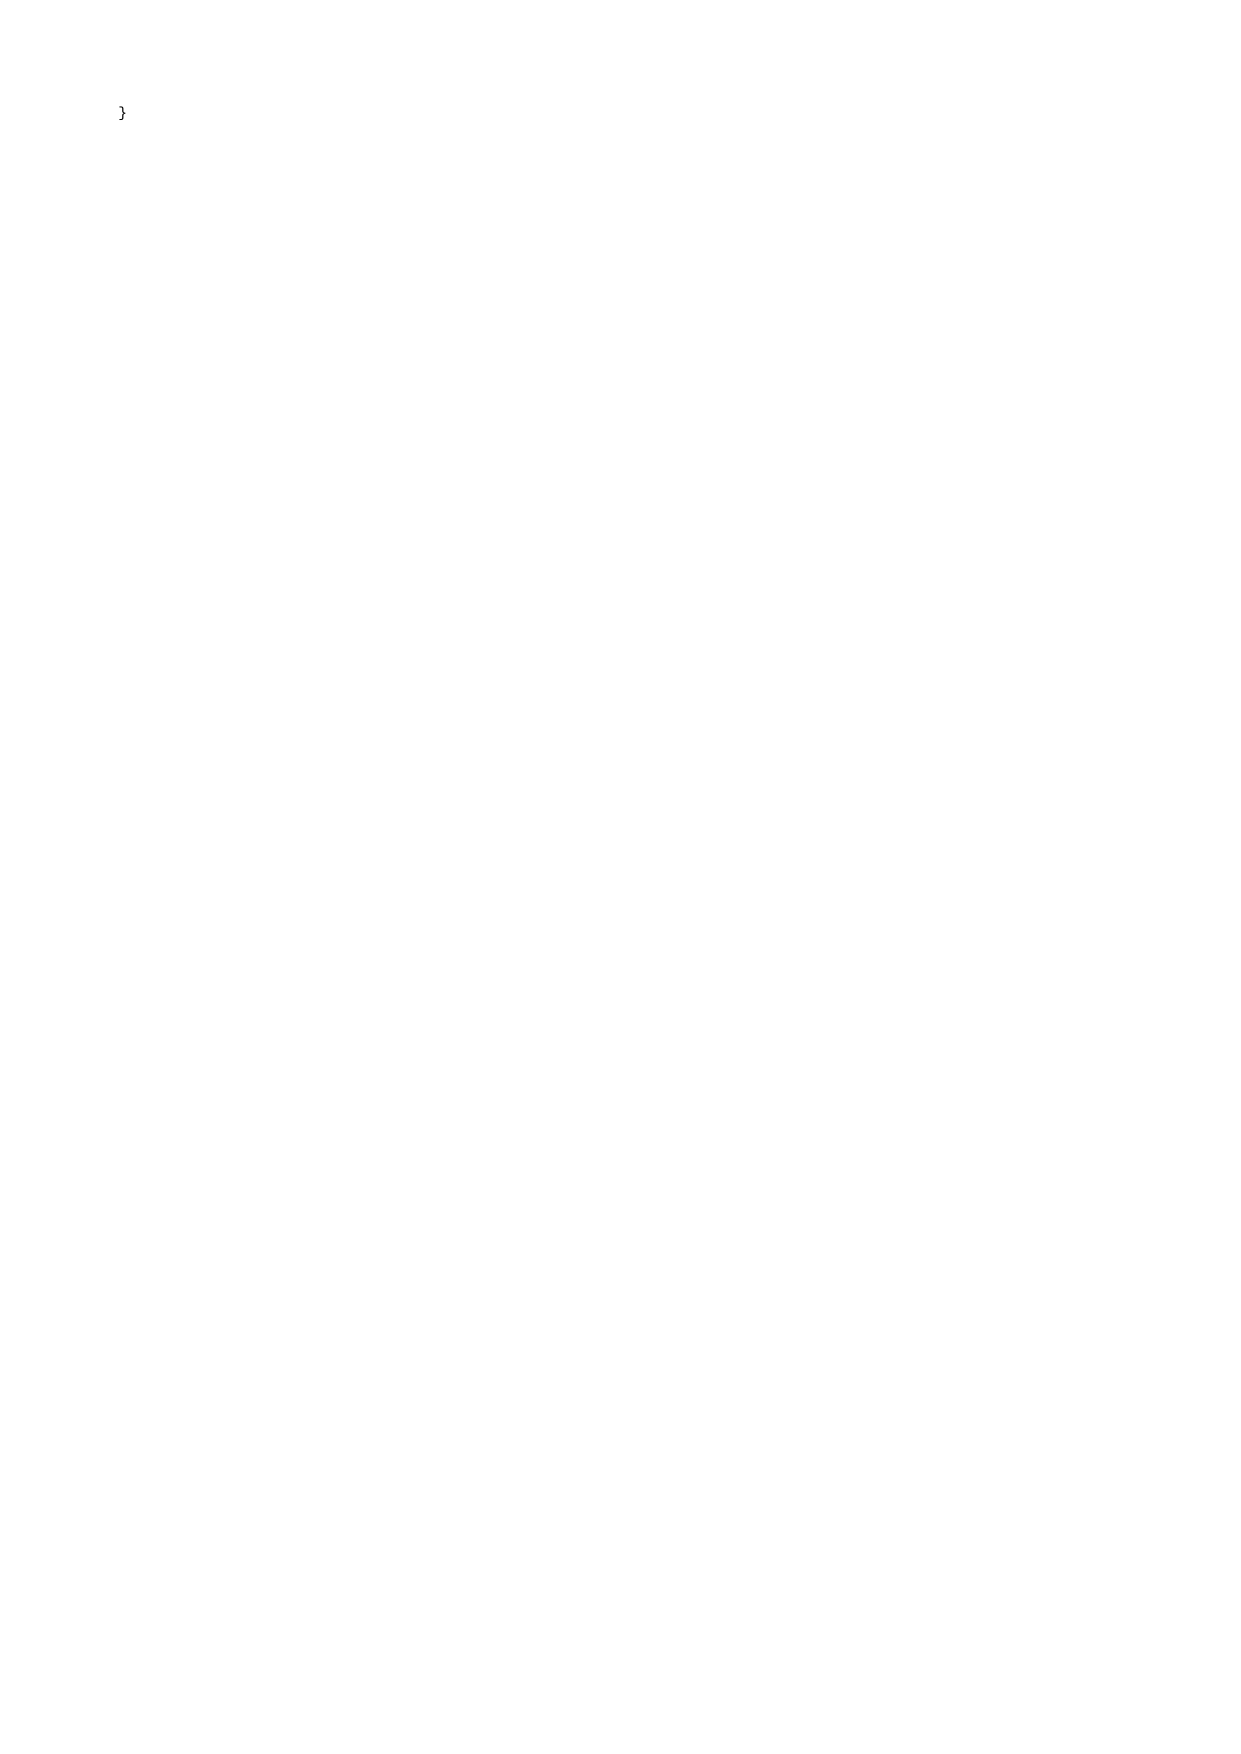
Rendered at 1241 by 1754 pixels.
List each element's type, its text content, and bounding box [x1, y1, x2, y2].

text } [118, 105, 1122, 121]
